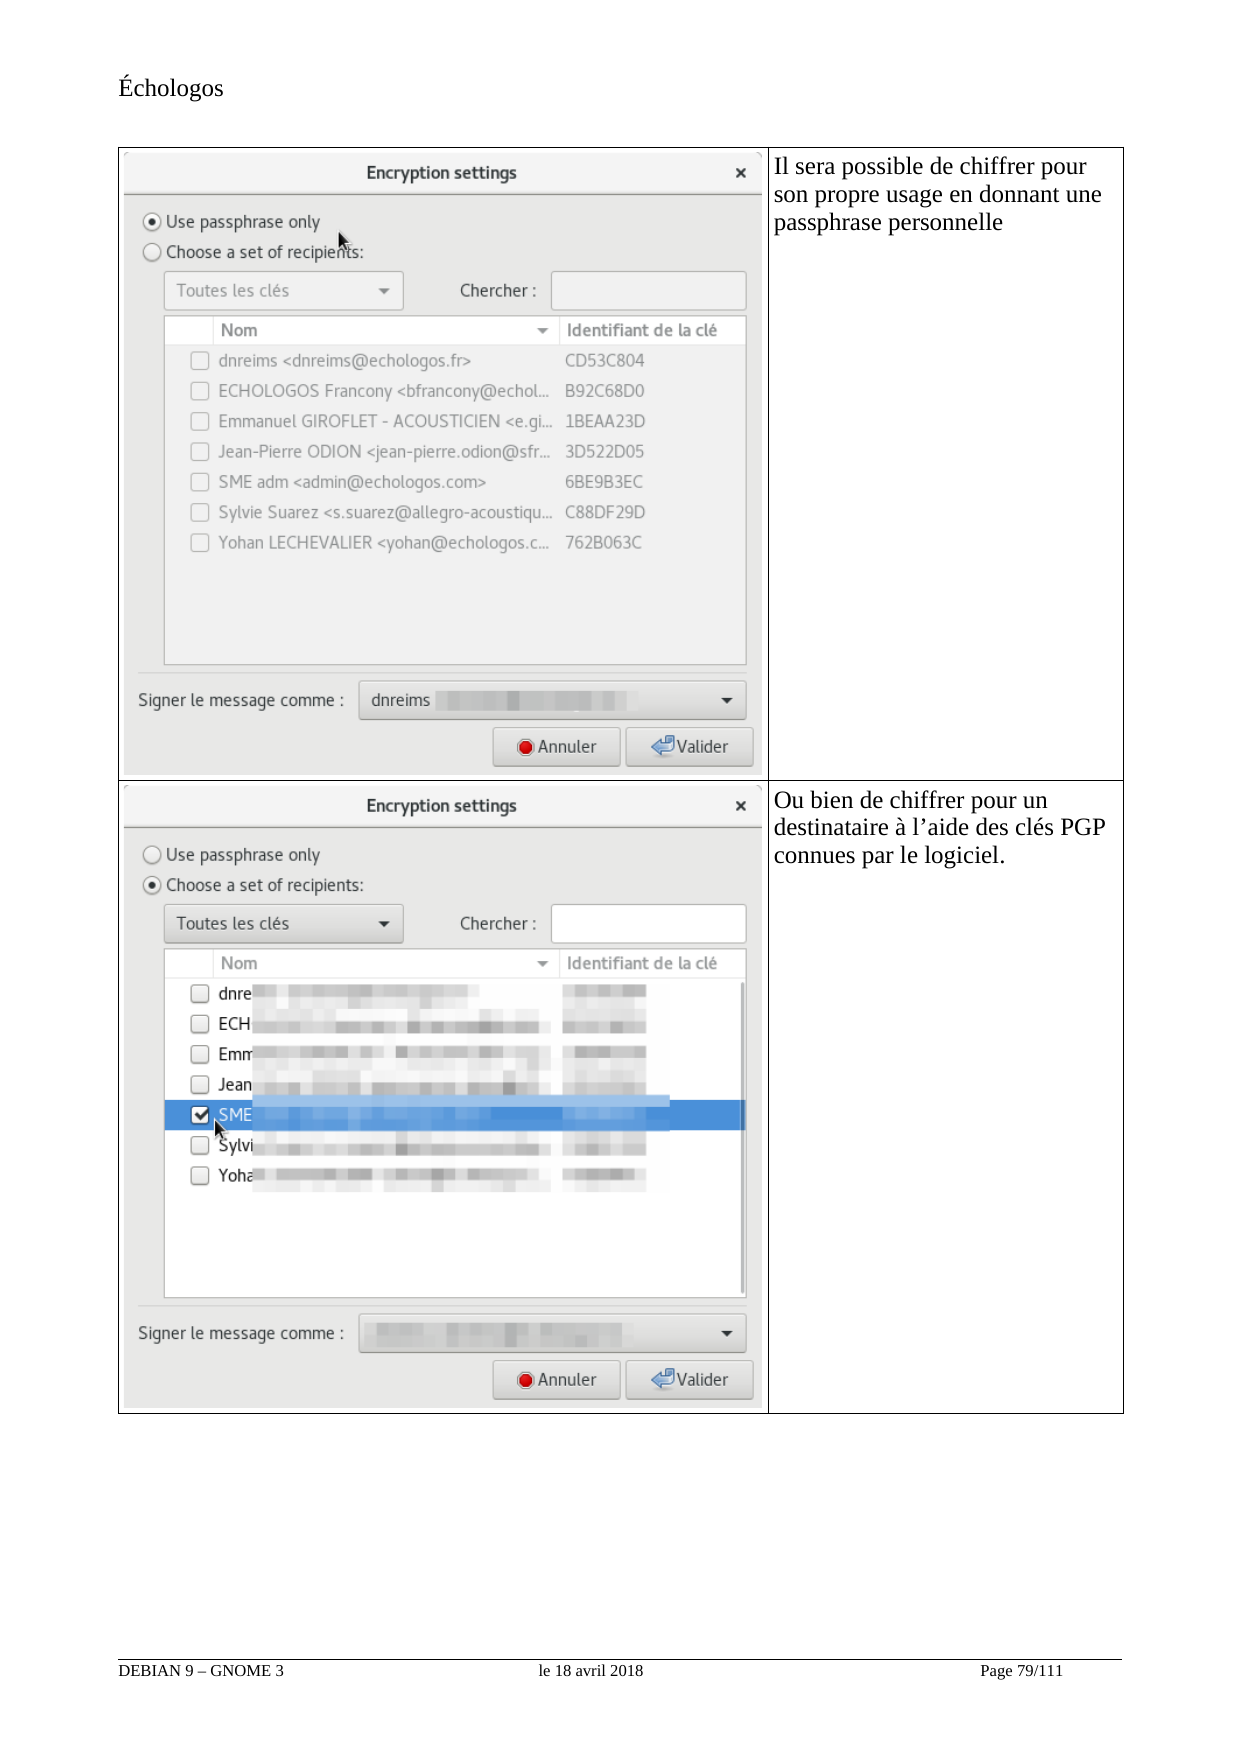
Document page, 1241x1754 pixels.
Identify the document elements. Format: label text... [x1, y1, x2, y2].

table_cell [119, 148, 768, 780]
table_cell Il sera possible de chiffrer pour son propre usage en donnant une passphrase personnelle [769, 148, 1123, 780]
picture [123, 785, 762, 1408]
table_cell [119, 781, 768, 1413]
table_cell Ou bien de chiffrer pour un destinataire à l’aide des clés PGP connues par le logiciel. [769, 781, 1123, 1413]
picture [123, 152, 762, 775]
